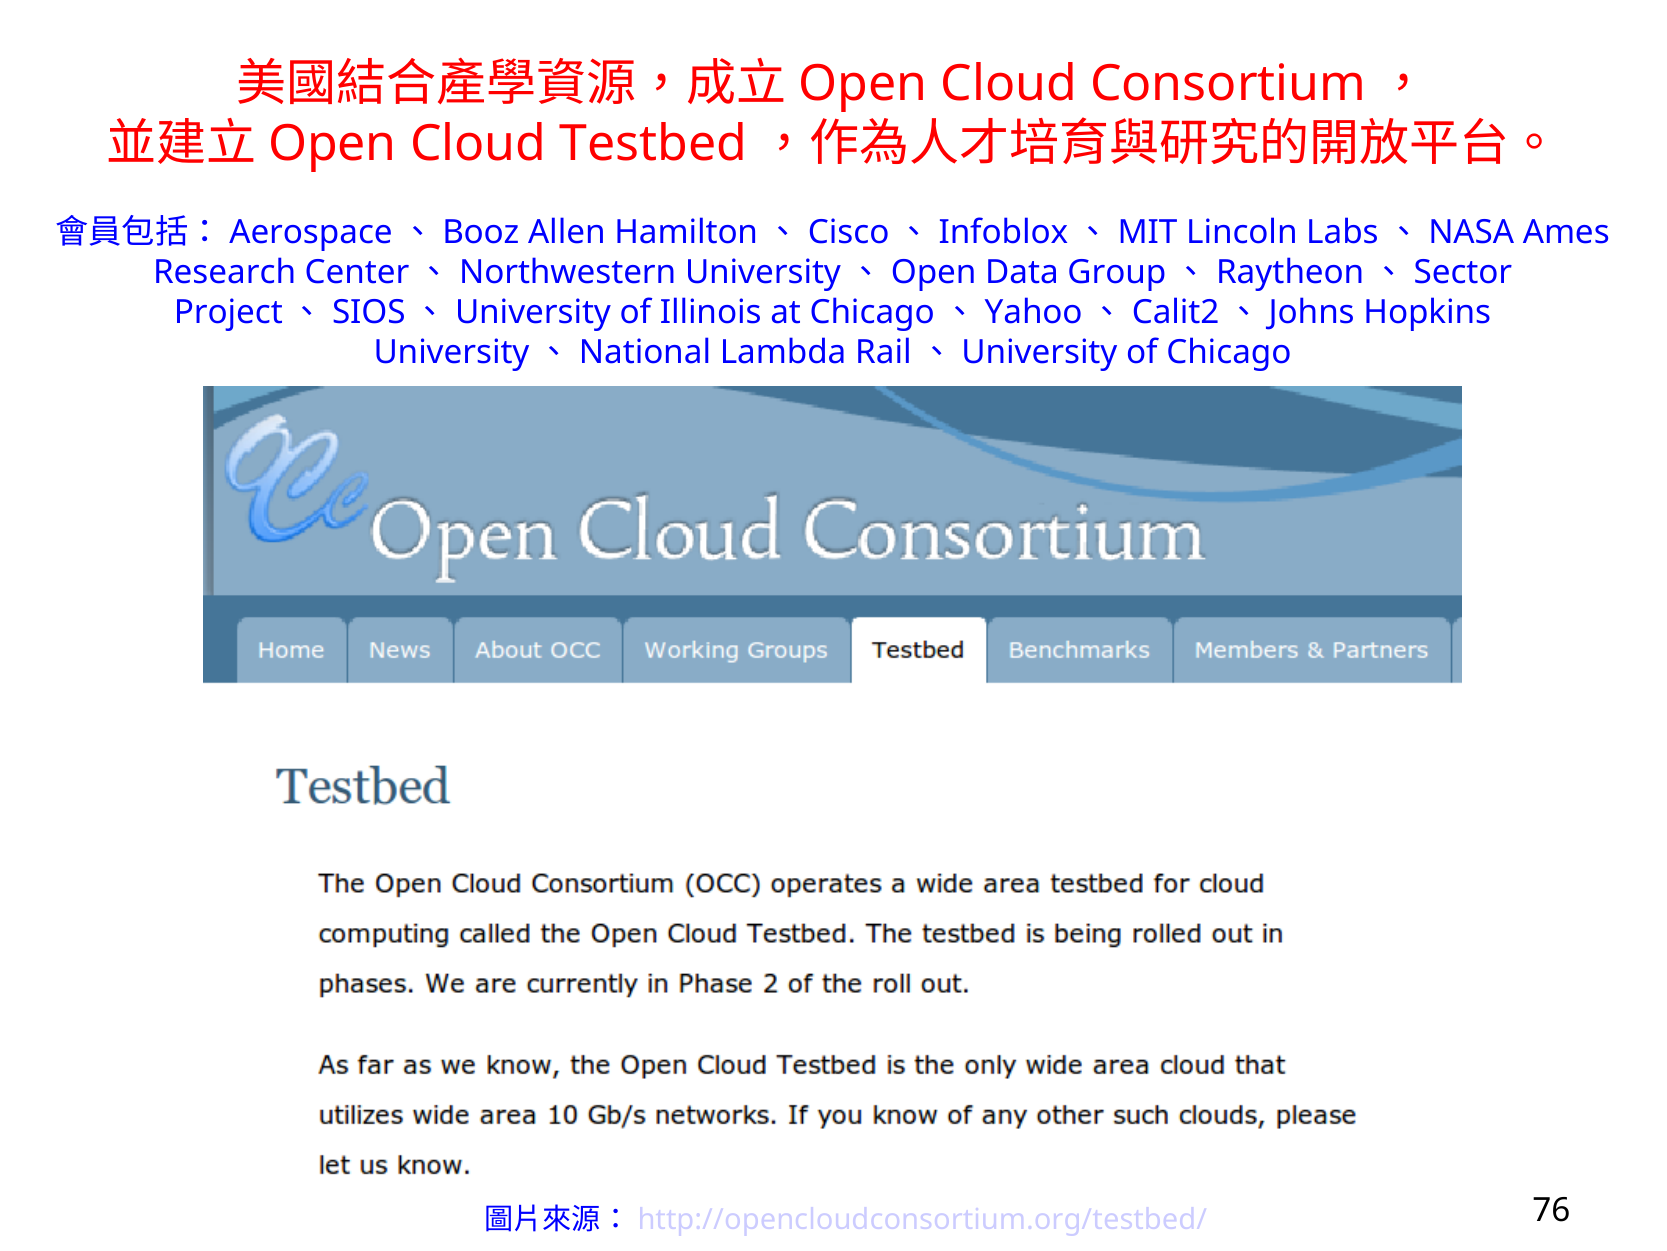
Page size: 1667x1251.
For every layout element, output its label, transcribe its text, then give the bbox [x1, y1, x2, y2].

picture [203, 414, 1462, 1218]
text_box 圖片來源：http://opencloudconsortium.org/testbed/ [397, 1192, 1303, 1243]
text_box 美國結合產學資源，成立Open Cloud Consortium， 並建立Open Cloud Testbed，作為人才培育與研究的開放平台。 會員包括：Aerospace、Booz Allen Hamilton、Cisco、Infoblox、MIT Lincoln Labs、NASA Ames Research Center、Northwestern University、Open Data Group、Raytheon、Sector Project、SIOS、University of Illinois at Chicago、Yahoo、Calit2、Johns Hopkins University、National Lambda Rail、University of Chicago [35, 43, 1630, 414]
